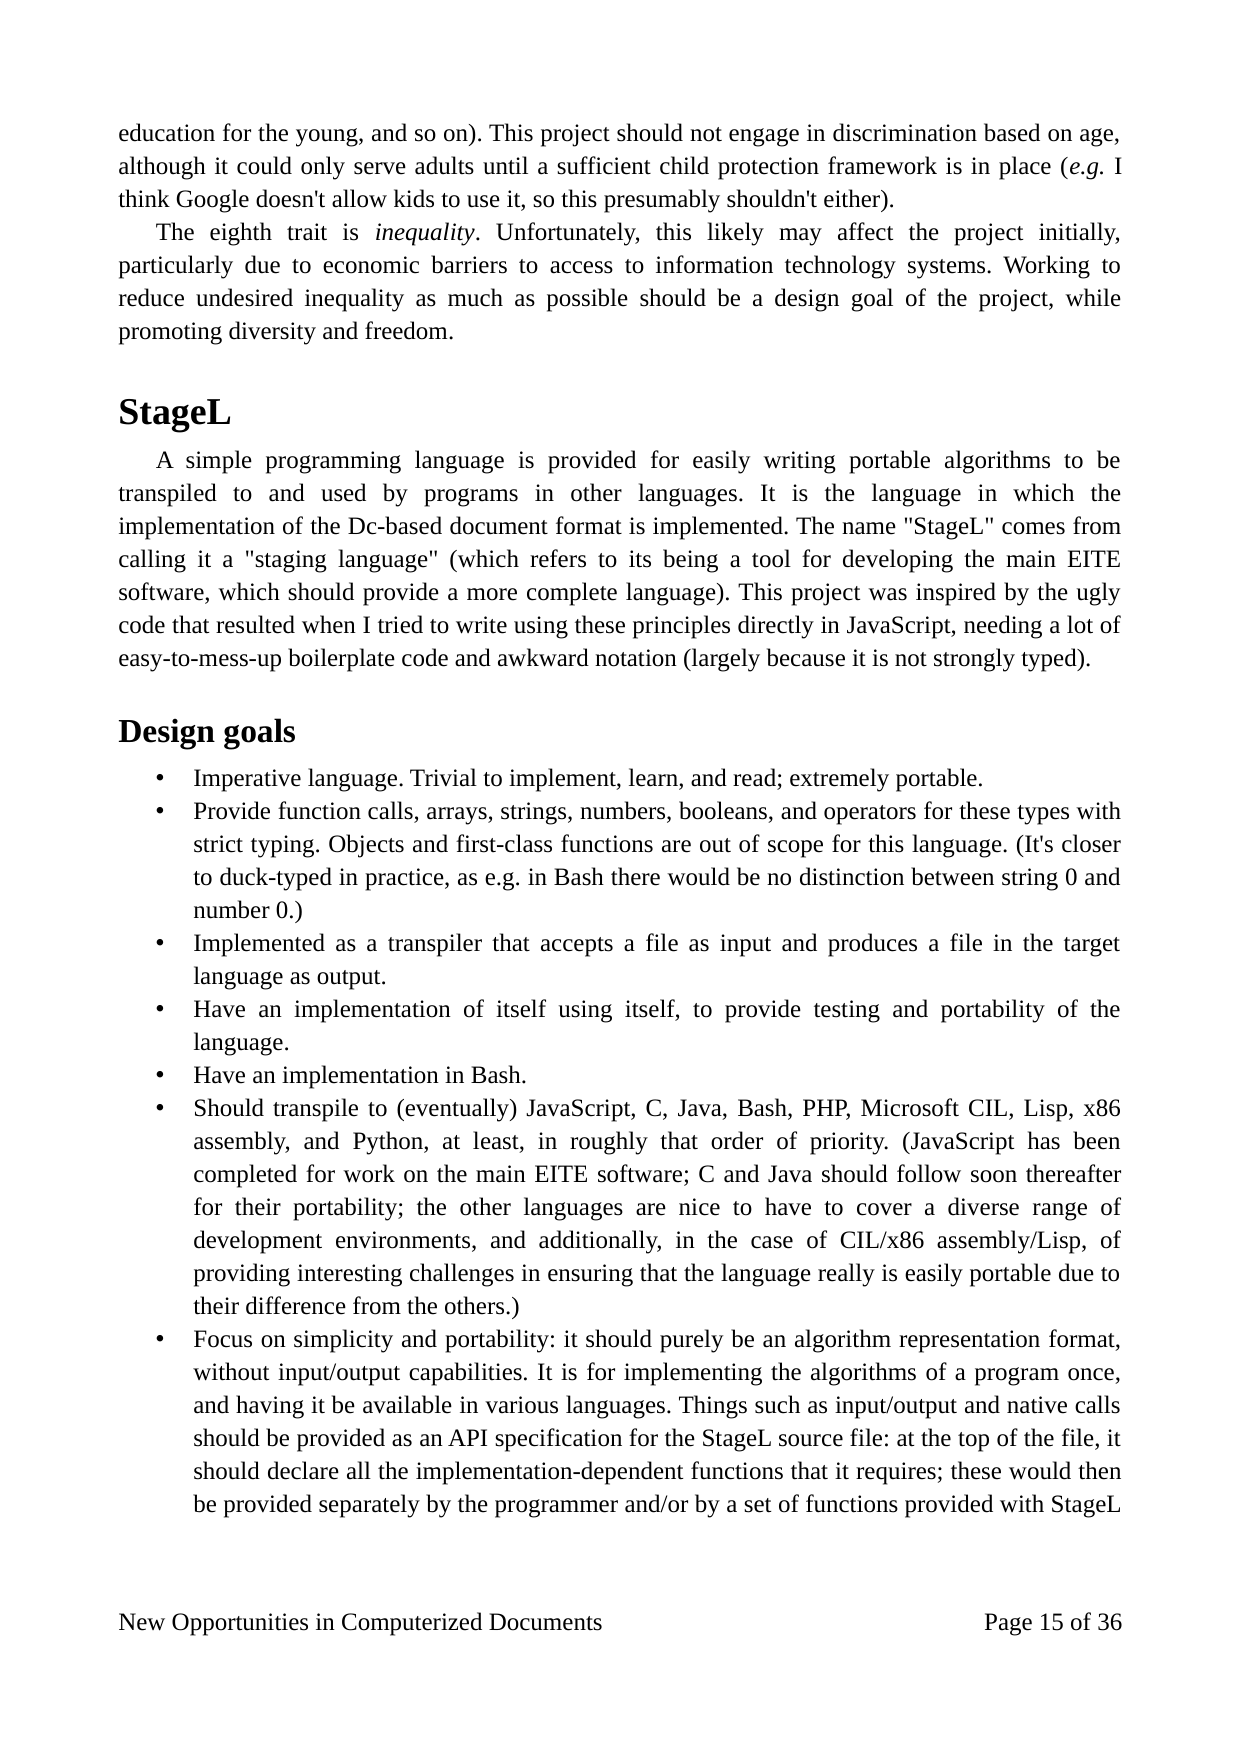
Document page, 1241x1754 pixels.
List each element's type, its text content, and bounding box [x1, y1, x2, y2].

list Have an implementation in Bash. [156, 1060, 1122, 1089]
text The eighth trait is inequality. Unfortunately, this likely may affect the project initially, particularly due to economic barriers to access to information technology systems. Working to reduce undesired inequality as much as possible should be a design goal of the project, while promoting diversity and freedom. [118, 217, 1122, 345]
text A simple programming language is provided for easily writing portable algorithms to be transpiled to and used by programs in other languages. It is the language in which the implementation of the Dc-based document format is implemented. The name "StageL" comes from calling it a "staging language" (which refers to its being a tool for developing the main EITE software, which should provide a more complete language). This project was inspired by the ugly code that resulted when I tried to write using these principles directly in JavaScript, needing a lot of easy-to-mess-up boilerplate code and awkward notation (largely because it is not strongly typed). [118, 445, 1122, 672]
text education for the young, and so on). This project should not engage in discrimination based on age, although it could only serve adults until a sufficient child protection framework is in place (e.g. I think Google doesn't allow kids to use it, so this presumably shouldn't either). [118, 118, 1122, 213]
list Focus on simplicity and portability: it should purely be an algorithm representation format, without input/output capabilities. It is for implementing the algorithms of a program once, and having it be available in various languages. Things such as input/output and native calls should be provided as an API specification for the StageL source file: at the top of the file, it should declare all the implementation-dependent functions that it requires; these would then be provided separately by the programmer and/or by a set of functions provided with StageL [156, 1324, 1122, 1518]
list Imperative language. Trivial to implement, learn, and read; extremely portable. [156, 763, 1122, 791]
list Should transpile to (eventually) JavaScript, C, Java, Bash, PHP, Microsoft CIL, Lisp, x86 assembly, and Python, at least, in roughly that order of priority. (JavaScript has been completed for work on the main EITE software; C and Java should follow soon thereafter for their portability; the other languages are nice to have to cover a diverse range of development environments, and additionally, in the case of CIL/x86 assembly/Lisp, of providing interesting challenges in ensuring that the language really is easily portable due to their difference from the others.) [156, 1093, 1122, 1320]
list Have an implementation of itself using itself, to provide testing and portability of the language. [156, 994, 1122, 1056]
list Provide function calls, arrays, strings, numbers, booleans, and operators for these types with strict typing. Objects and first-class functions are out of scope for this language. (It's closer to duck-typed in practice, as e.g. in Bash there would be no distinction between string 0 and number 0.) [156, 796, 1122, 923]
list Implemented as a transpiler that accepts a file as input and produces a file in the target language as output. [156, 928, 1122, 989]
subtitle Design goals [118, 712, 1122, 750]
subtitle StageL [118, 389, 1122, 432]
